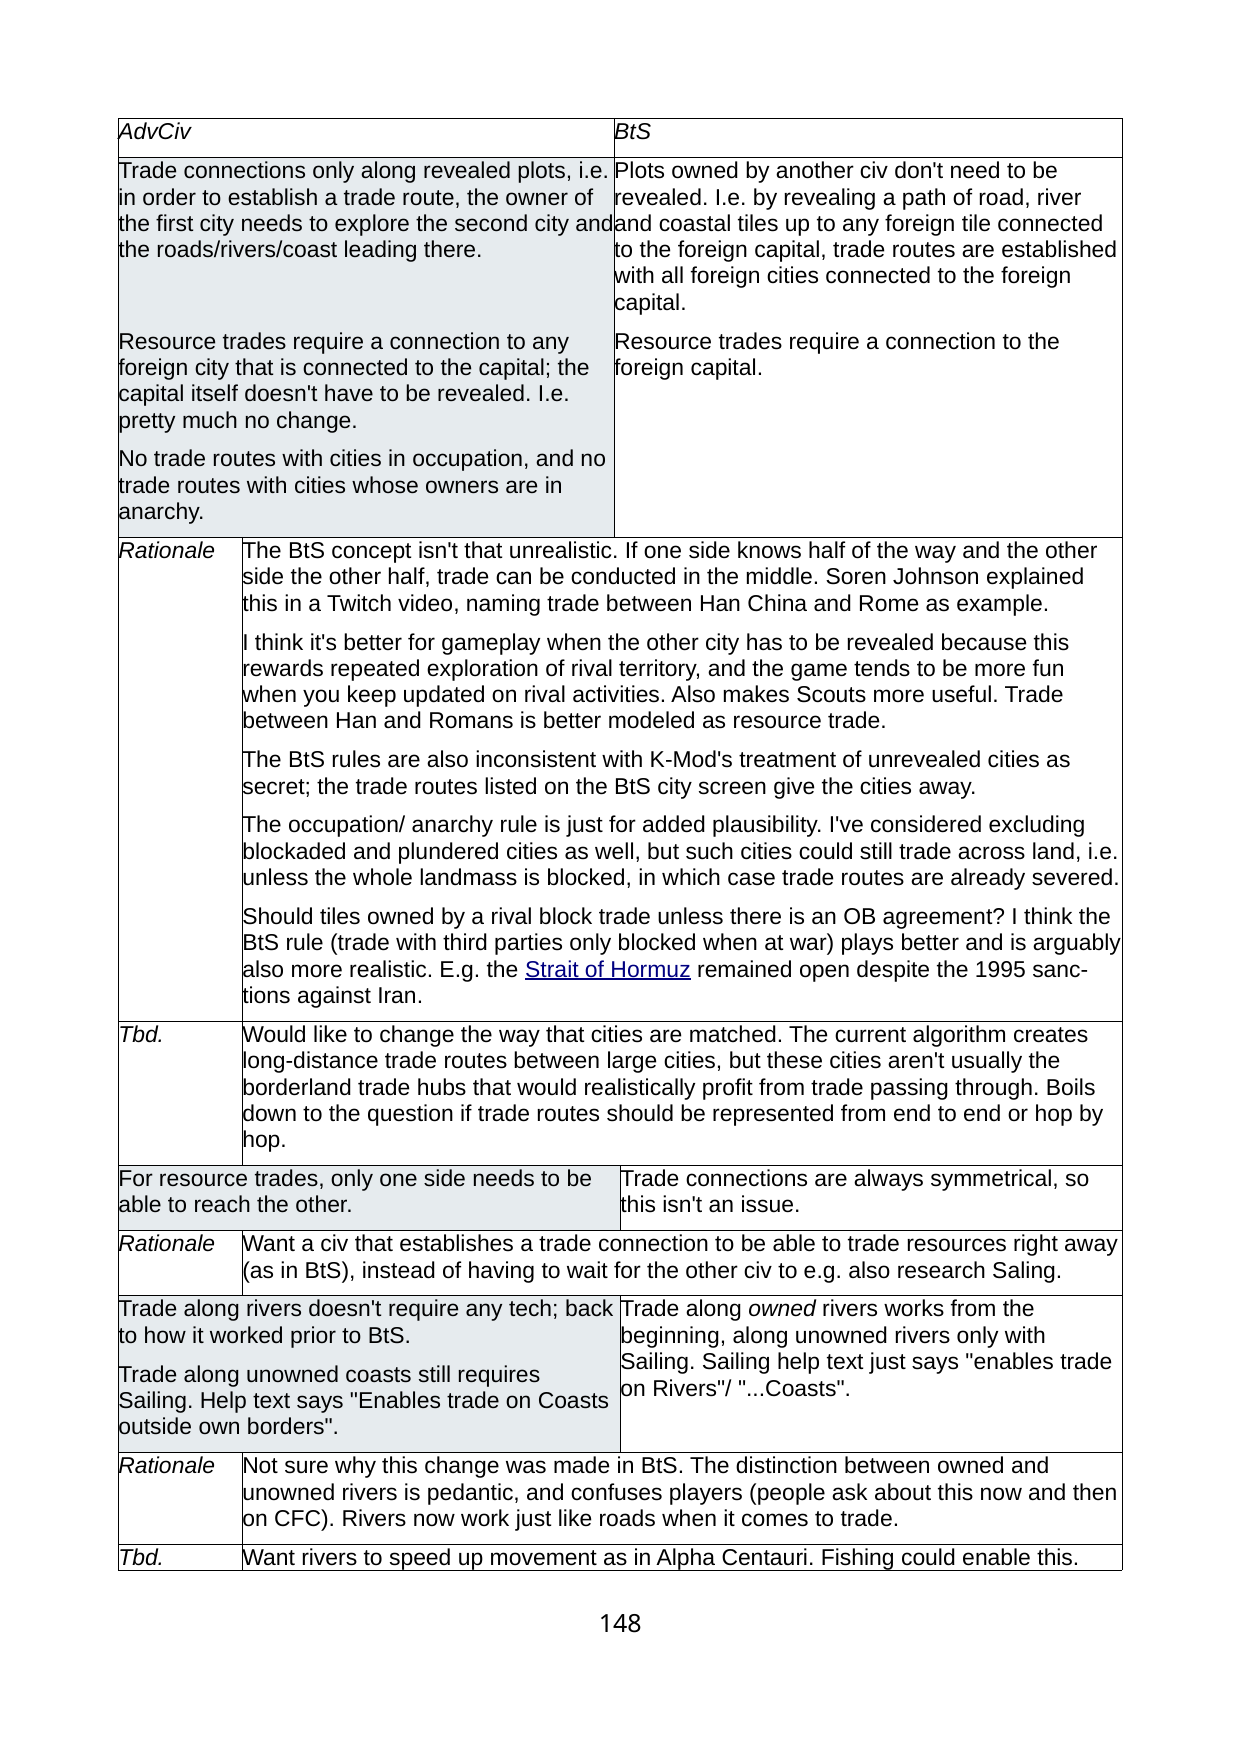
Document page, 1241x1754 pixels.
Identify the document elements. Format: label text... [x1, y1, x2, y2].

table_cell Trade along owned rivers works from the beginning, along unowned rivers only with Sailing. Sailing help text just says "enables trade on Rivers"/ "...Coasts". [621, 1296, 1122, 1452]
table_cell Trade connections are always symmetrical, so this isn't an issue. [621, 1166, 1122, 1230]
table_cell Trade along rivers doesn't require any tech; back to how it worked prior to BtS. Trade along unowned coasts still requires Sailing. Help text says "Enables trade on Coasts outside own borders". [119, 1296, 620, 1452]
table_cell Not sure why this change was made in BtS. The distinction between owned and unowned rivers is pedantic, and confuses players (people ask about this now and then on CFC). Rivers now work just like roads when it comes to trade. [243, 1453, 1122, 1543]
table_cell Rationale [119, 1453, 242, 1543]
table_cell For resource trades, only one side needs to be able to reach the other. [119, 1166, 620, 1230]
table_cell Trade connections only along revealed plots, i.e. in order to establish a trade route, the owner of the first city needs to explore the second city and the roads/rivers/coast leading there. Resource trades require a connection to any foreign city that is connected to the capital; the capital itself doesn't have to be revealed. I.e. pretty much no change. No trade routes with cities in occupation, and no trade routes with cities whose owners are in anarchy. [119, 158, 614, 537]
table_cell Tbd. [119, 1545, 242, 1570]
table_cell Want rivers to speed up movement as in Alpha Centauri. Fishing could enable this. [243, 1545, 1122, 1570]
table_cell Would like to change the way that cities are matched. The current algorithm creates long-distance trade routes between large cities, but these cities aren't usually the borderland trade hubs that would realistically profit from trade passing through. Boils down to the question if trade routes should be represented from end to end or hop by hop. [243, 1022, 1122, 1165]
table_cell Tbd. [119, 1022, 242, 1165]
table_cell The BtS concept isn't that unrealistic. If one side knows half of the way and the other side the other half, trade can be conducted in the middle. Soren Johnson explained this in a Twitch video, naming trade between Han China and Rome as example. I think it's better for gameplay when the other city has to be revealed because this rewards repeated exploration of rival territory, and the game tends to be more fun when you keep updated on rival activities. Also makes Scouts more useful. Trade between Han and Romans is better modeled as resource trade. The BtS rules are also inconsistent with K-Mod's treatment of unrevealed cities as secret; the trade routes listed on the BtS city screen give the cities away. The occupation/ anarchy rule is just for added plausibility. I've considered excluding blockaded and plundered cities as well, but such cities could still trade across land, i.e. unless the whole landmass is blocked, in which case trade routes are already severed. Should tiles owned by a rival block trade unless there is an OB agreement? I think the BtS rule (trade with third parties only blocked when at war) plays better and is arguably also more realistic. E.g. the Strait of Hormuz remained open despite the 1995 sanc­tions against Iran. [243, 538, 1122, 1021]
table_cell BtS [615, 119, 1122, 157]
table_cell Rationale [119, 1231, 242, 1295]
table_cell Plots owned by another civ don't need to be revealed. I.e. by revealing a path of road, river and coastal tiles up to any foreign tile connected to the foreign capital, trade routes are established with all foreign cities connected to the foreign capital. Resource trades require a connection to the foreign capital. [615, 158, 1122, 537]
table_cell Want a civ that establishes a trade connection to be able to trade resources right away (as in BtS), instead of having to wait for the other civ to e.g. also research Saling. [243, 1231, 1122, 1295]
table_cell Rationale [119, 538, 242, 1021]
table_cell AdvCiv [119, 119, 614, 157]
